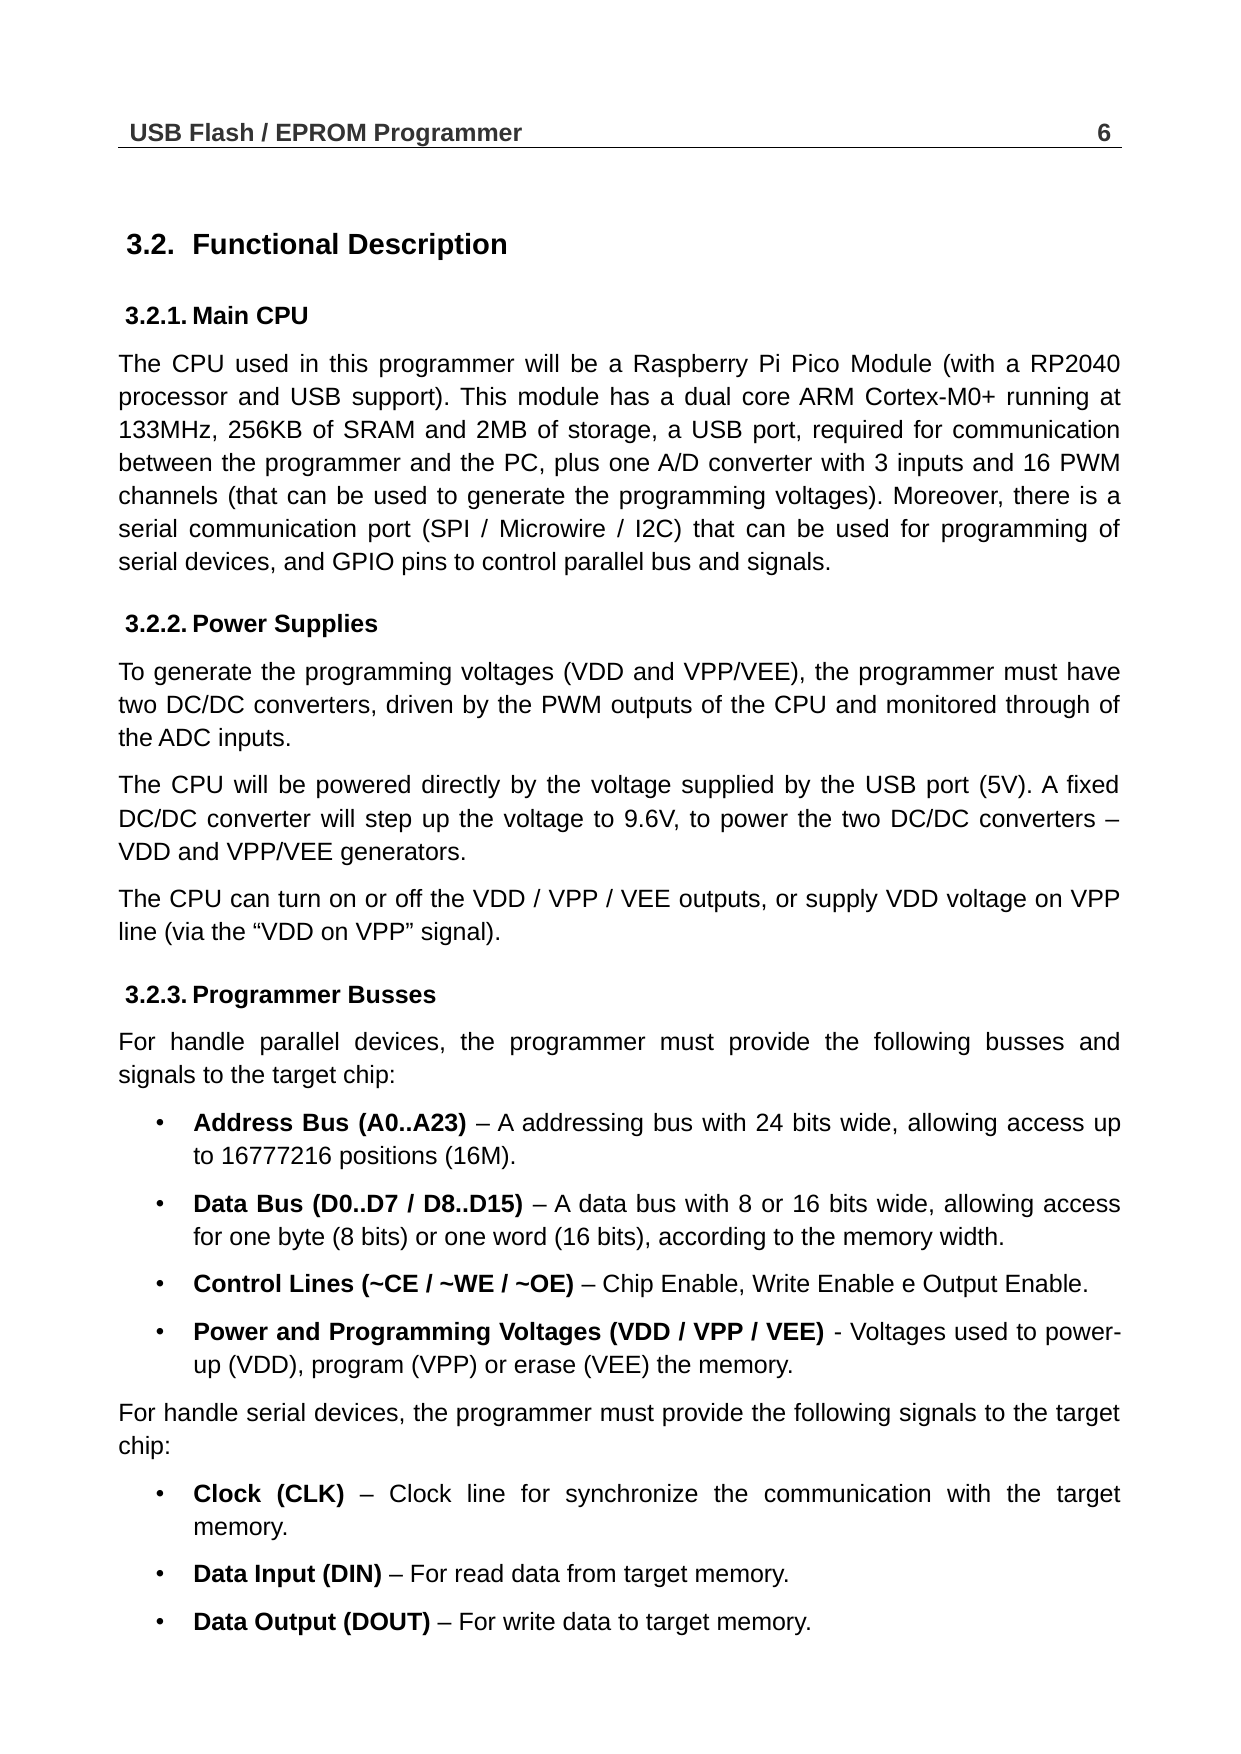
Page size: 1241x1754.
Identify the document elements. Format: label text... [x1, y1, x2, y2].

list Control Lines (~CE / ~WE / ~OE) – Chip Enable, Write Enable e Output Enable. [156, 1269, 1122, 1298]
subtitle Functional Description [118, 227, 1122, 260]
text The CPU will be powered directly by the voltage supplied by the USB port (5V). A fixed DC/DC converter will step up the voltage to 9.6V, to power the two DC/DC converters – VDD and VPP/VEE generators. [118, 771, 1122, 865]
subtitle Power Supplies [118, 609, 1122, 638]
list Data Input (DIN) – For read data from target memory. [156, 1559, 1122, 1588]
text The CPU can turn on or off the VDD / VPP / VEE outputs, or supply VDD voltage on VPP line (via the “VDD on VPP” signal). [118, 884, 1122, 946]
list Address Bus (A0..A23) – A addressing bus with 24 bits wide, allowing access up to 16777216 positions (16M). [156, 1108, 1122, 1170]
text For handle serial devices, the programmer must provide the following signals to the target chip: [118, 1398, 1122, 1460]
text To generate the programming voltages (VDD and VPP/VEE), the programmer must have two DC/DC converters, driven by the PWM outputs of the CPU and monitored through of the ADC inputs. [118, 657, 1122, 752]
list Data Output (DOUT) – For write data to target memory. [156, 1607, 1122, 1636]
text The CPU used in this programmer will be a Raspberry Pi Pico Module (with a RP2040 processor and USB support). This module has a dual core ARM Cortex-M0+ running at 133MHz, 256KB of SRAM and 2MB of storage, a USB port, required for communication between the programmer and the PC, plus one A/D converter with 3 inputs and 16 PWM channels (that can be used to generate the programming voltages). Moreover, there is a serial communication port (SPI / Microwire / I2C) that can be used for programming of serial devices, and GPIO pins to control parallel bus and signals. [118, 348, 1122, 575]
subtitle Main CPU [118, 301, 1122, 329]
list Data Bus (D0..D7 / D8..D15) – A data bus with 8 or 16 bits wide, allowing access for one byte (8 bits) or one word (16 bits), according to the memory width. [156, 1189, 1122, 1251]
text For handle parallel devices, the programmer must provide the following busses and signals to the target chip: [118, 1027, 1122, 1089]
list Power and Programming Voltages (VDD / VPP / VEE) - Voltages used to power-up (VDD), program (VPP) or erase (VEE) the memory. [156, 1317, 1122, 1379]
list Clock (CLK) – Clock line for synchronize the communication with the target memory. [156, 1478, 1122, 1540]
subtitle Programmer Busses [118, 979, 1122, 1008]
